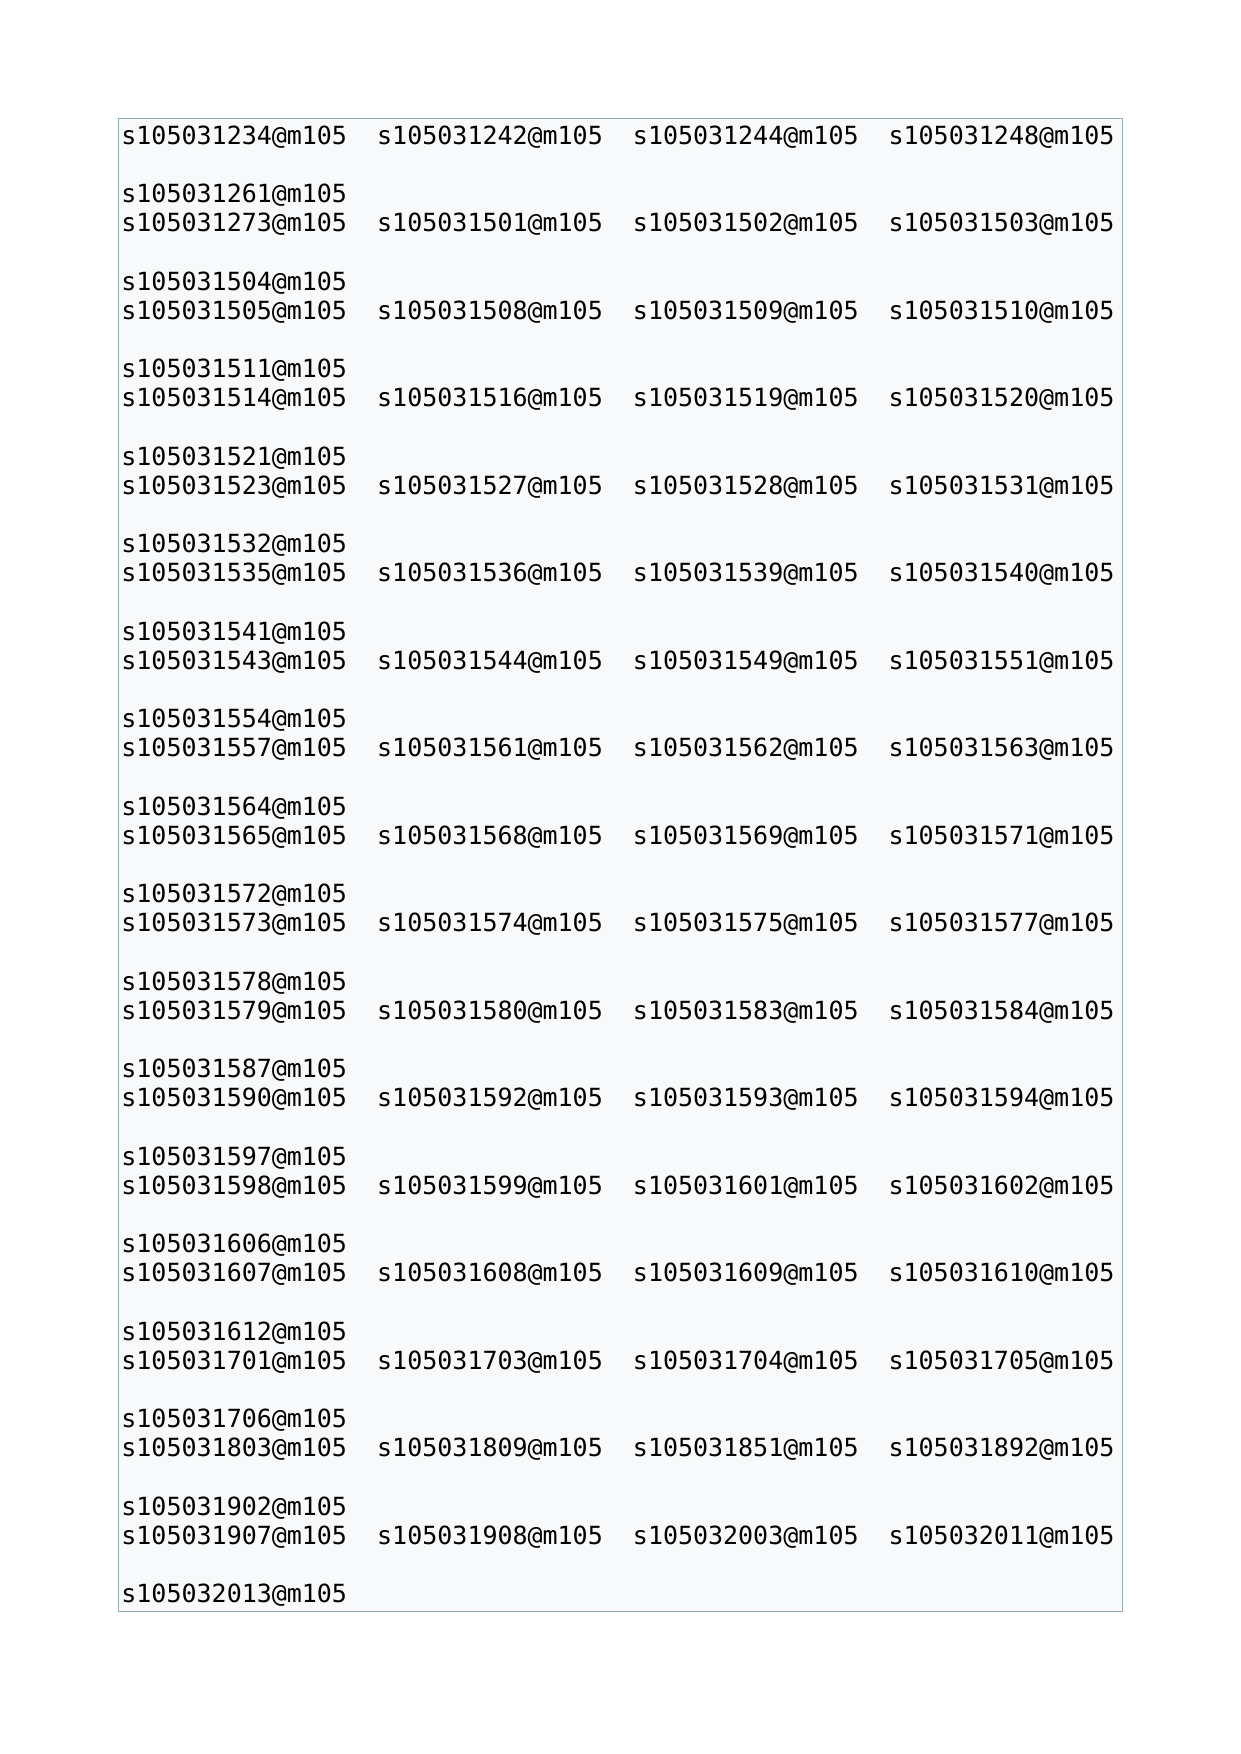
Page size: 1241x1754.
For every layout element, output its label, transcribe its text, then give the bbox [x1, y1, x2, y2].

text s105031234@m105 s105031242@m105 s105031244@m105 s105031248@m105 s105031261@m105 s105031273@m105 s105031501@m105 s105031502@m105 s105031503@m105 s105031504@m105 s105031505@m105 s105031508@m105 s105031509@m105 s105031510@m105 s105031511@m105 s105031514@m105 s105031516@m105 s105031519@m105 s105031520@m105 s105031521@m105 s105031523@m105 s105031527@m105 s105031528@m105 s105031531@m105 s105031532@m105 s105031535@m105 s105031536@m105 s105031539@m105 s105031540@m105 s105031541@m105 s105031543@m105 s105031544@m105 s105031549@m105 s105031551@m105 s105031554@m105 s105031557@m105 s105031561@m105 s105031562@m105 s105031563@m105 s105031564@m105 s105031565@m105 s105031568@m105 s105031569@m105 s105031571@m105 s105031572@m105 s105031573@m105 s105031574@m105 s105031575@m105 s105031577@m105 s105031578@m105 s105031579@m105 s105031580@m105 s105031583@m105 s105031584@m105 s105031587@m105 s105031590@m105 s105031592@m105 s105031593@m105 s105031594@m105 s105031597@m105 s105031598@m105 s105031599@m105 s105031601@m105 s105031602@m105 s105031606@m105 s105031607@m105 s105031608@m105 s105031609@m105 s105031610@m105 s105031612@m105 s105031701@m105 s105031703@m105 s105031704@m105 s105031705@m105 s105031706@m105 s105031803@m105 s105031809@m105 s105031851@m105 s105031892@m105 s105031902@m105 s105031907@m105 s105031908@m105 s105032003@m105 s105032011@m105 s105032013@m105 [119, 119, 1122, 1611]
